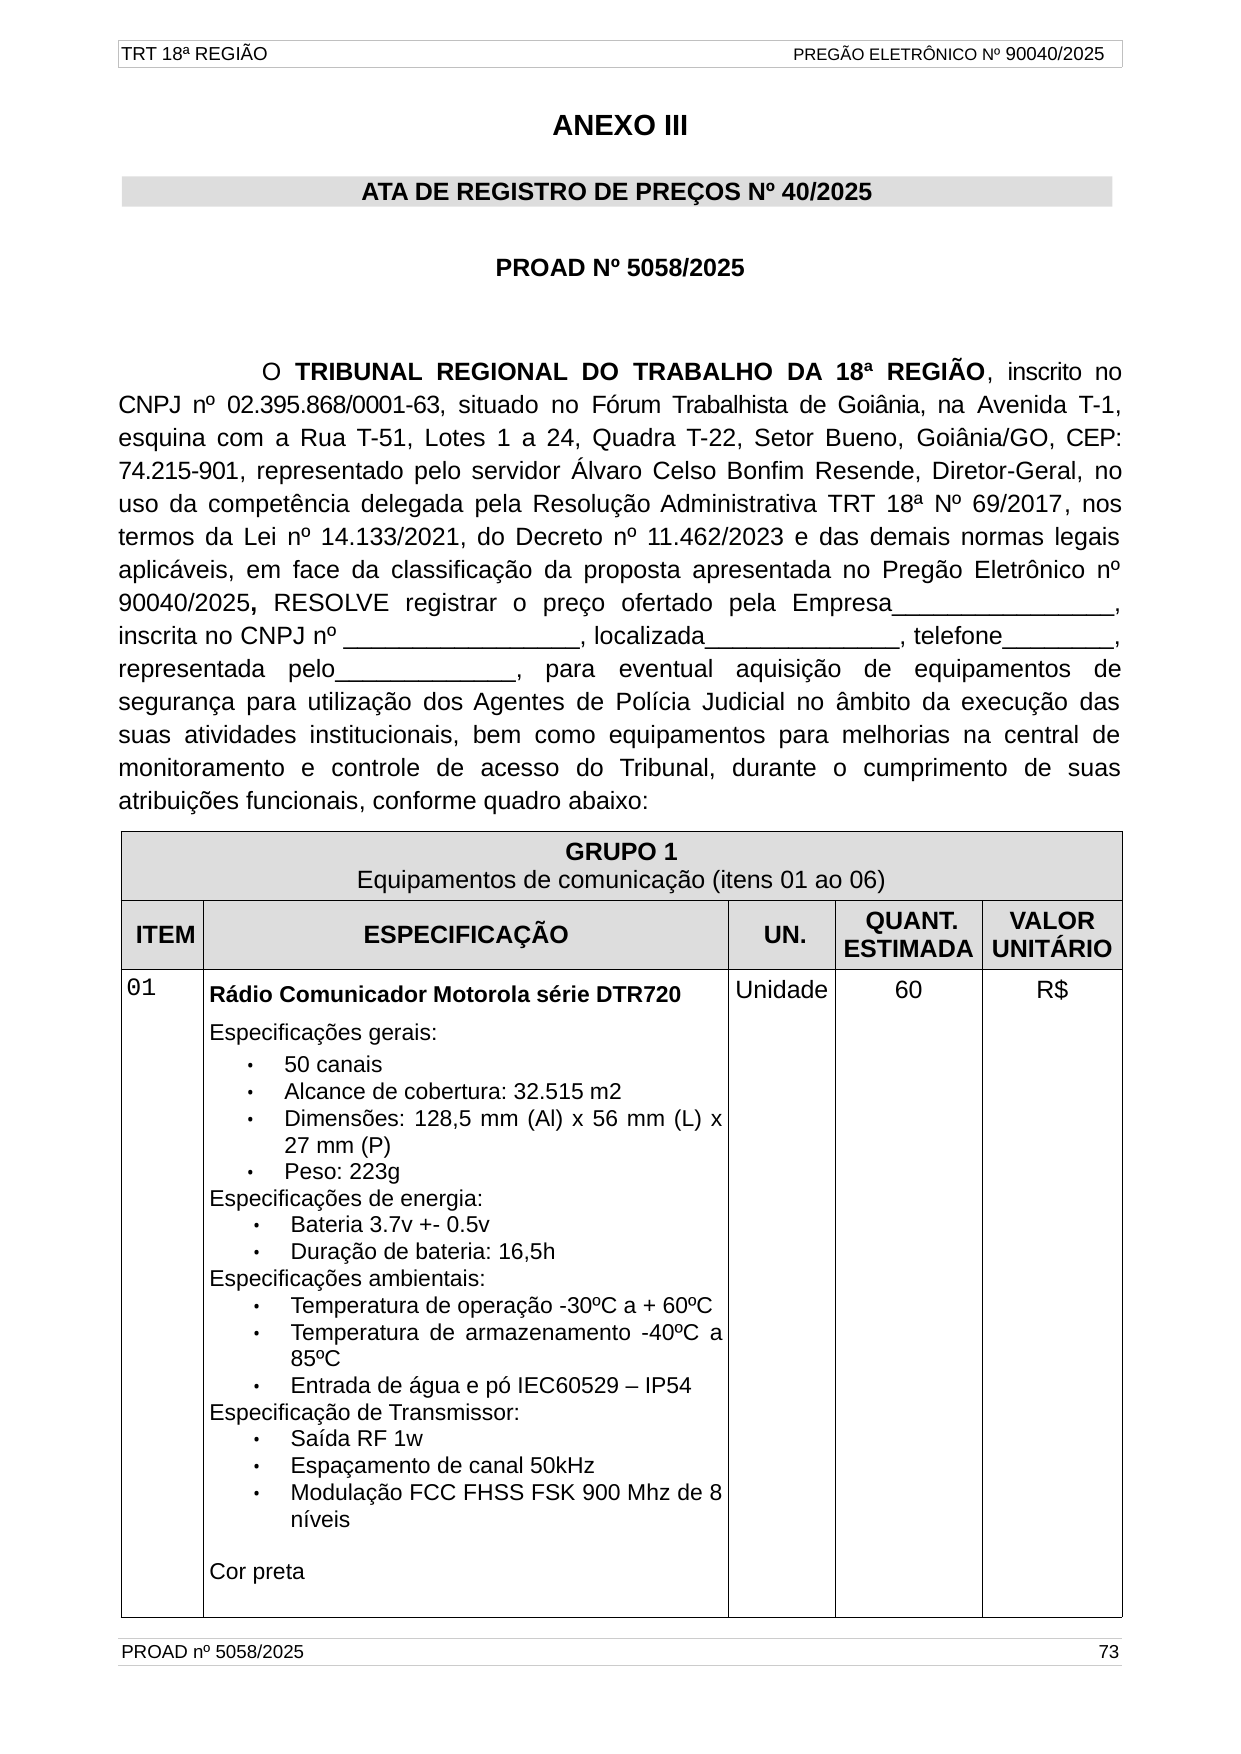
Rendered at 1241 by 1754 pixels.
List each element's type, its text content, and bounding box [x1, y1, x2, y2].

text ANEXO III [118, 108, 1122, 141]
table_cell ITEM [122, 901, 203, 969]
text O TRIBUNAL REGIONAL DO TRABALHO DA 18ª REGIÃO, inscrito no CNPJ nº 02.395.868/0001-63, situado no Fórum Trabalhista de Goiânia, na Avenida T-1, esquina com a Rua T-51, Lotes 1 a 24, Quadra T-22, Setor Bueno, Goiânia/GO, CEP: 74.215-901, representado pelo servidor Álvaro Celso Bonfim Resende, Diretor-Geral, no uso da competência delegada pela Resolução Administrativa TRT 18ª Nº 69/2017, nos termos da Lei nº 14.133/2021, do Decreto nº 11.462/2023 e das demais normas legais aplicáveis, em face da classificação da proposta apresentada no Pregão Eletrônico nº 90040/2025, RESOLVE registrar o preço ofertado pela Empresa________________, inscrita no CNPJ nº _________________, localizada______________, telefone________, representada pelo_____________, para eventual aquisição de equipamentos de segurança para utilização dos Agentes de Polícia Judicial no âmbito da execução das suas atividades institucionais, bem como equipamentos para melhorias na central de monitoramento e controle de acesso do Tribunal, durante o cumprimento de suas atribuições funcionais, conforme quadro abaixo: [118, 357, 1122, 815]
table_cell 01 [122, 970, 203, 1617]
table_cell UN. [729, 901, 835, 969]
table_header GRUPO 1 Equipamentos de comunicação (itens 01 ao 06) [122, 832, 1122, 900]
table_cell ESPECIFICAÇÃO [204, 901, 728, 969]
text PROAD Nº 5058/2025 [118, 253, 1122, 282]
table_cell VALOR UNITÁRIO [983, 901, 1122, 969]
table_cell Unidade [729, 970, 835, 1617]
table_cell Rádio Comunicador Motorola série DTR720 Especificações gerais: 50 canais Alcance de cobertura: 32.515 m2 Dimensões: 128,5 mm (Al) x 56 mm (L) x 27 mm (P) Peso: 223g Especificações de energia: Bateria 3.7v +- 0.5v Duração de bateria: 16,5h Especificações ambientais: Temperatura de operação -30ºC a + 60ºC Temperatura de armazenamento -40ºC a 85ºC Entrada de água e pó IEC60529 – IP54 Especificação de Transmissor: Saída RF 1w Espaçamento de canal 50kHz Modulação FCC FHSS FSK 900 Mhz de 8 níveis Cor preta [204, 970, 728, 1617]
table_cell 60 [836, 970, 982, 1617]
table_cell QUANT. ESTIMADA [836, 901, 982, 969]
table_cell R$ [983, 970, 1122, 1617]
